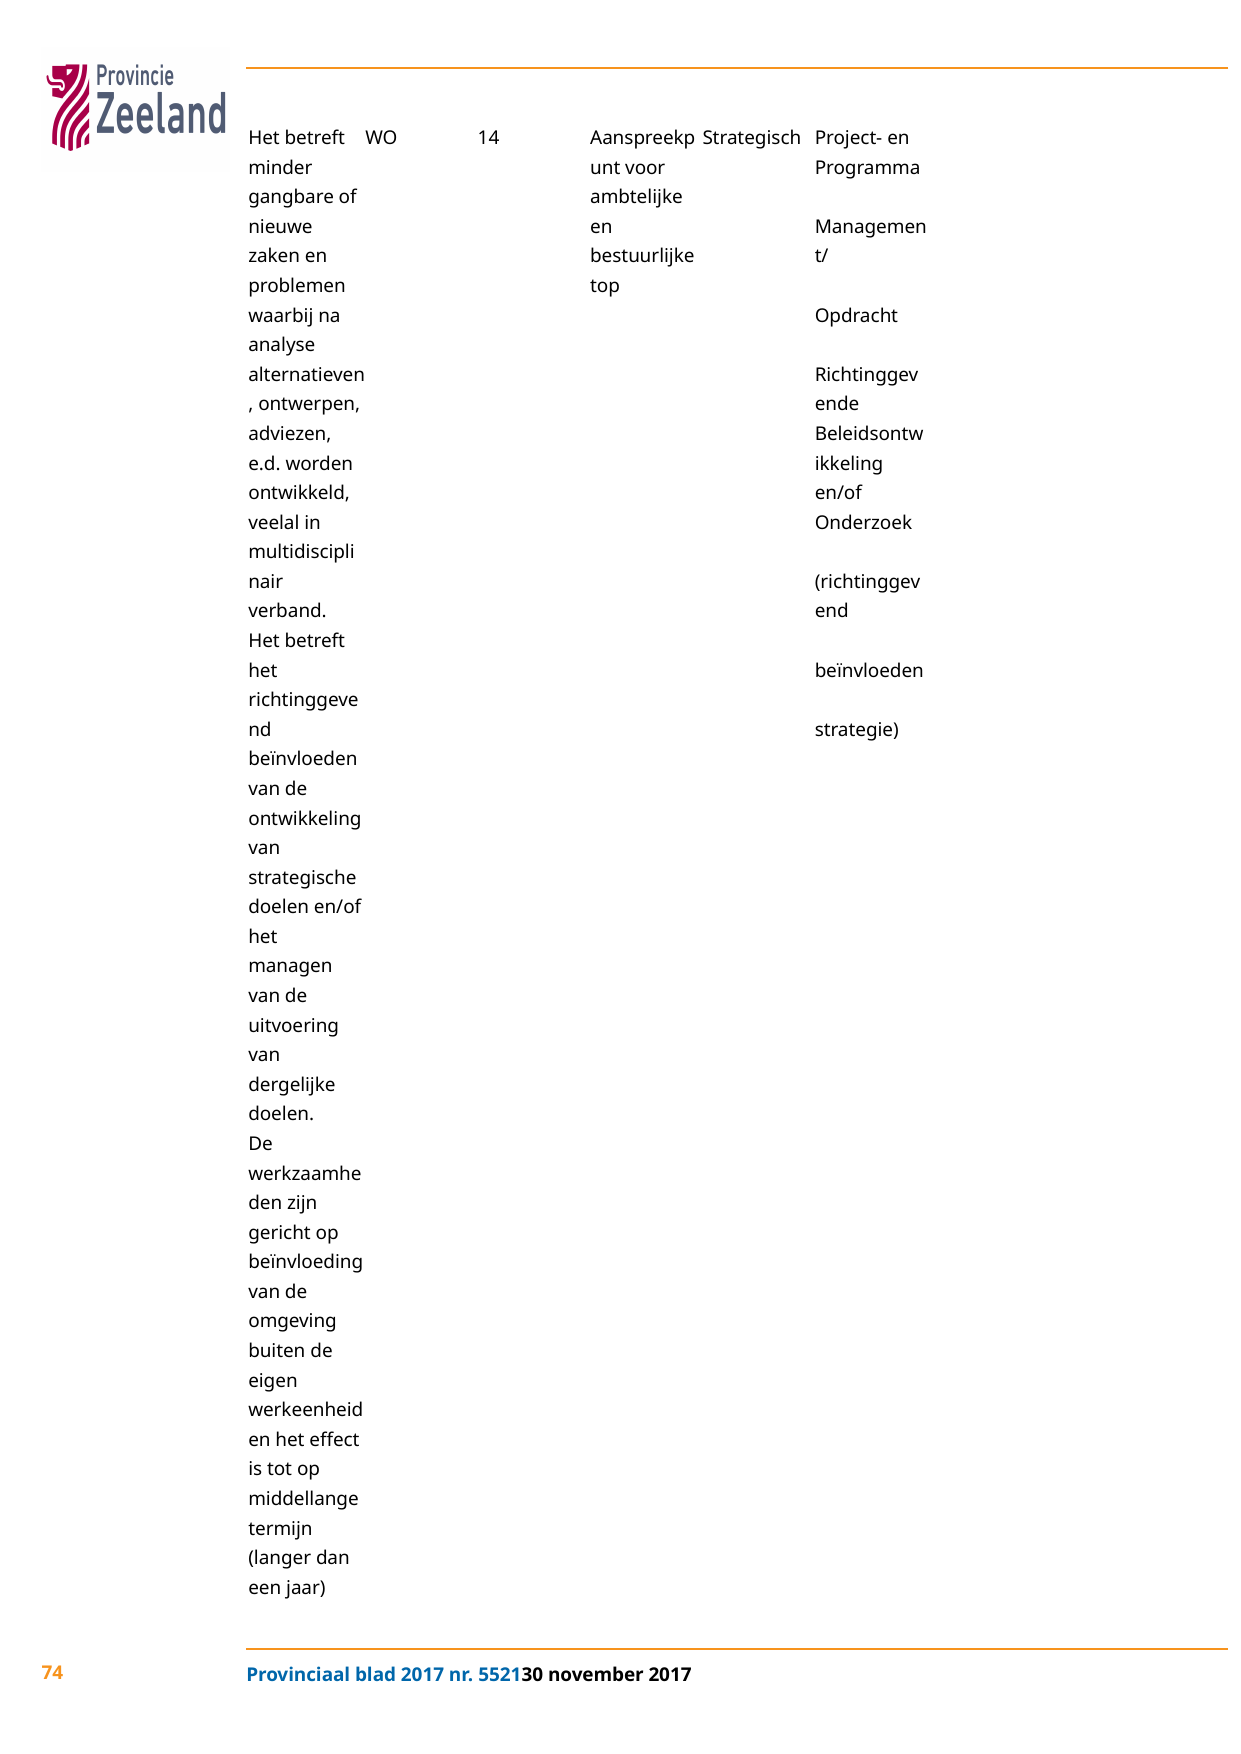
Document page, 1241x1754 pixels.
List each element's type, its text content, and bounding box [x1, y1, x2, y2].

table_cell WO [365, 95, 477, 1600]
table_cell [1039, 95, 1152, 1600]
table_cell [927, 95, 1039, 1600]
table_cell Strategisch [702, 95, 814, 1600]
table_cell Het betreft minder gangbare of nieuwe zaken en problemen waarbij na analyse alternatieven, ontwerpen, adviezen, e.d. worden ontwikkeld, veelal in multidisciplinair verband. Het betreft het richtinggevend beïnvloeden van de ontwikkeling van strategische doelen en/of het managen van de uitvoering van dergelijke doelen. De werkzaamheden zijn gericht op beïnvloeding van de omgeving buiten de eigen werkeenheid en het effect is tot op middellange termijn (langer dan een jaar) [248, 95, 365, 1600]
table_cell Aanspreekpunt voor ambtelijke en bestuurlijke top [590, 95, 702, 1600]
table_cell Project- en Programma Management/ Opdracht Richtinggevende Beleidsontwikkeling en/of Onderzoek (richtinggevend beïnvloeden strategie) [815, 95, 927, 1600]
table_cell 14 [478, 95, 590, 1600]
picture [41, 47, 231, 172]
